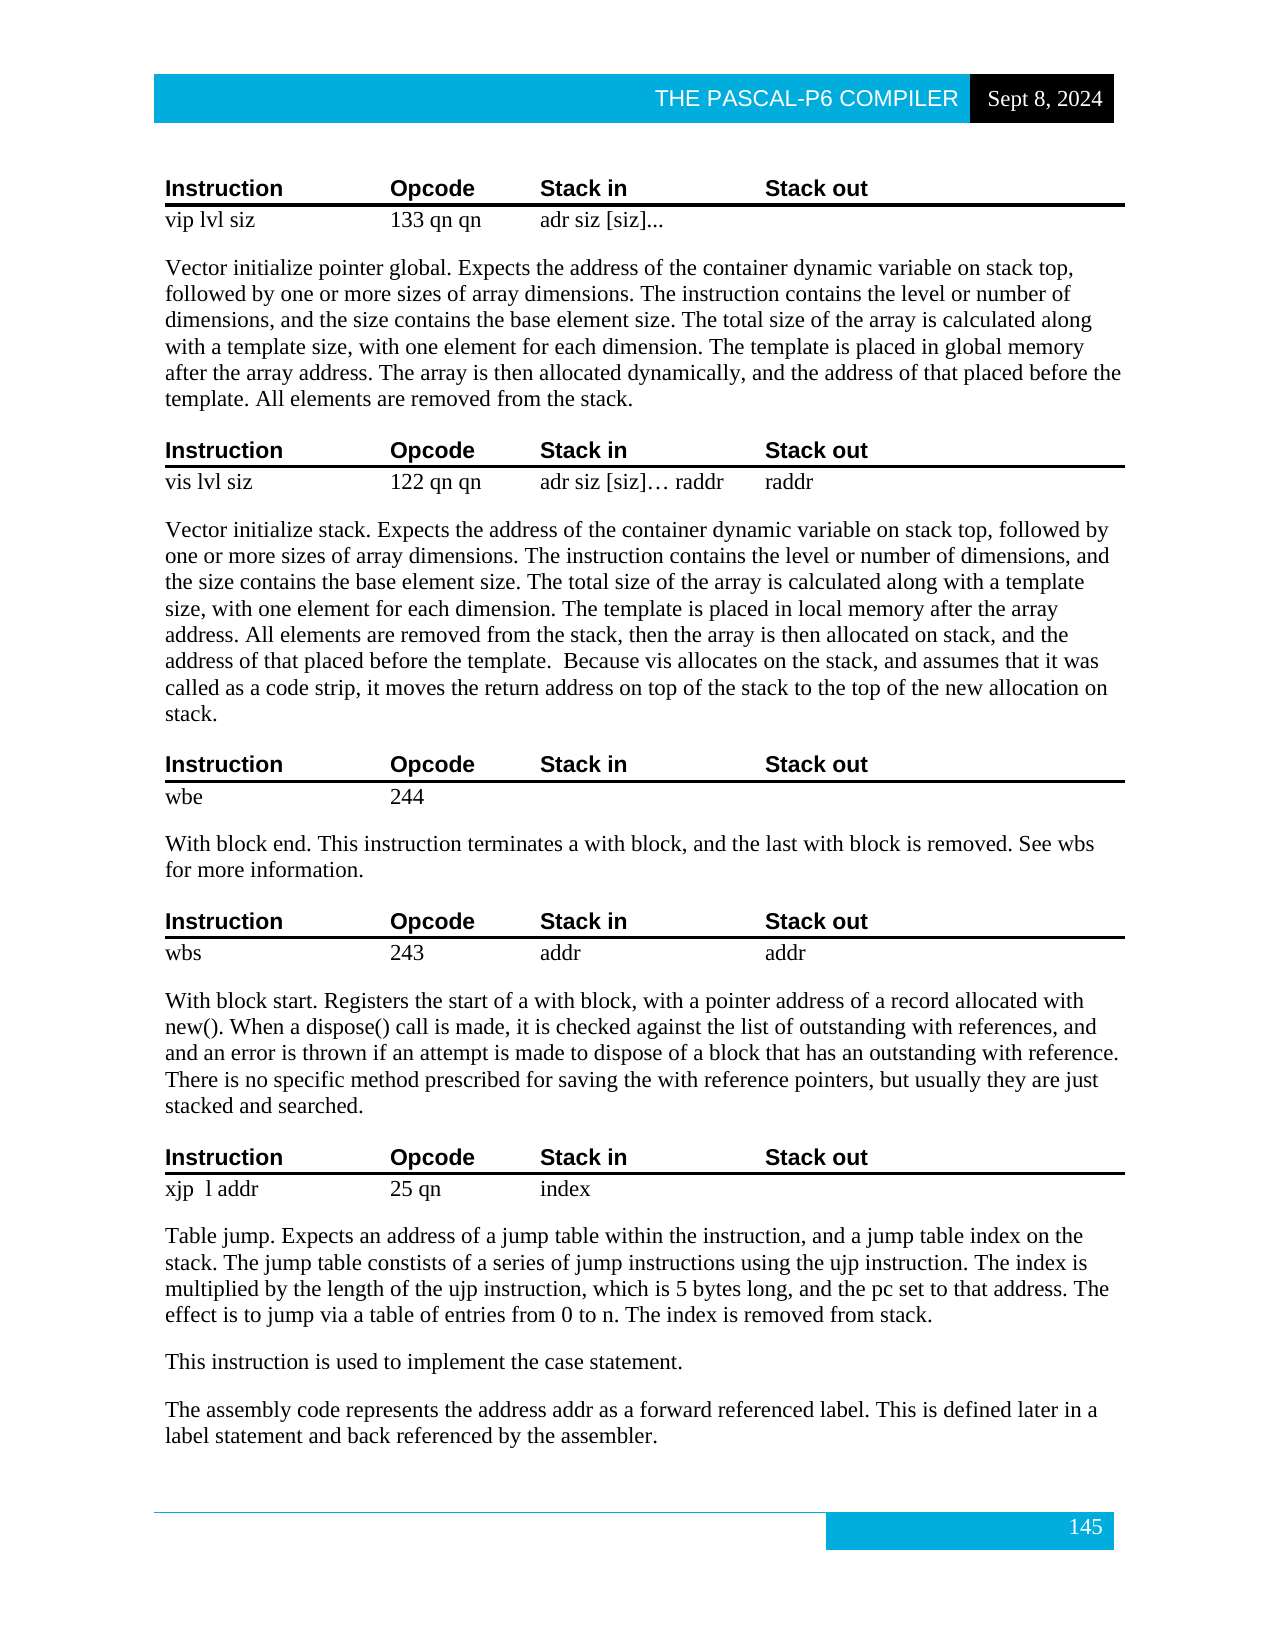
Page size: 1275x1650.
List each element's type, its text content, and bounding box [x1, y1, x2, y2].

text With block end. This instruction terminates a with block, and the last with block is removed. See wbs for more information. [165, 830, 1125, 883]
text Instruction Opcode Stack in Stack out [165, 908, 1125, 936]
text Table jump. Expects an address of a jump table within the instruction, and a jump table index on the stack. The jump table constists of a series of jump instructions using the ujp instruction. The index is multiplied by the length of the ujp instruction, which is 5 bytes long, and the pc set to that address. The effect is to jump via a table of entries from 0 to n. The index is removed from stack. [165, 1222, 1125, 1328]
text The assembly code represents the address addr as a forward referenced label. This is defined later in a label statement and back referenced by the assembler. [165, 1396, 1125, 1448]
text wbe 244 [165, 783, 1125, 809]
text Instruction Opcode Stack in Stack out [165, 1143, 1125, 1172]
text This instruction is used to implement the case statement. [165, 1348, 1125, 1375]
text With block start. Registers the start of a with block, with a pointer address of a record allocated with new(). When a dispose() call is made, it is checked against the list of outstanding with references, and and an error is thrown if an attempt is made to dispose of a block that has an outstanding with reference. There is no specific method prescribed for saving the with reference pointers, but usually they are just stacked and searched. [165, 987, 1125, 1118]
text Instruction Opcode Stack in Stack out [165, 437, 1125, 465]
text Vector initialize stack. Expects the address of the container dynamic variable on stack top, followed by one or more sizes of array dimensions. The instruction contains the level or number of dimensions, and the size contains the base element size. The total size of the array is calculated along with a template size, with one element for each dimension. The template is placed in local memory after the array address. All elements are removed from the stack, then the array is then allocated on stack, and the address of that placed before the template. Because vis allocates on the stack, and assumes that it was called as a code strip, it moves the return address on top of the stack to the top of the new allocation on stack. [165, 516, 1125, 726]
text xjp l addr 25 qn index [165, 1175, 1125, 1201]
text vis lvl siz 122 qn qn adr siz [siz]… raddr raddr [165, 468, 1125, 495]
text vip lvl siz 133 qn qn adr siz [siz]... [165, 207, 1125, 233]
text Instruction Opcode Stack in Stack out [165, 751, 1125, 780]
text Instruction Opcode Stack in Stack out [165, 175, 1125, 203]
text Vector initialize pointer global. Expects the address of the container dynamic variable on stack top, followed by one or more sizes of array dimensions. The instruction contains the level or number of dimensions, and the size contains the base element size. The total size of the array is calculated along with a template size, with one element for each dimension. The template is placed in global memory after the array address. The array is then allocated dynamically, and the address of that placed before the template. All elements are removed from the stack. [165, 254, 1125, 412]
text wbs 243 addr addr [165, 939, 1125, 966]
